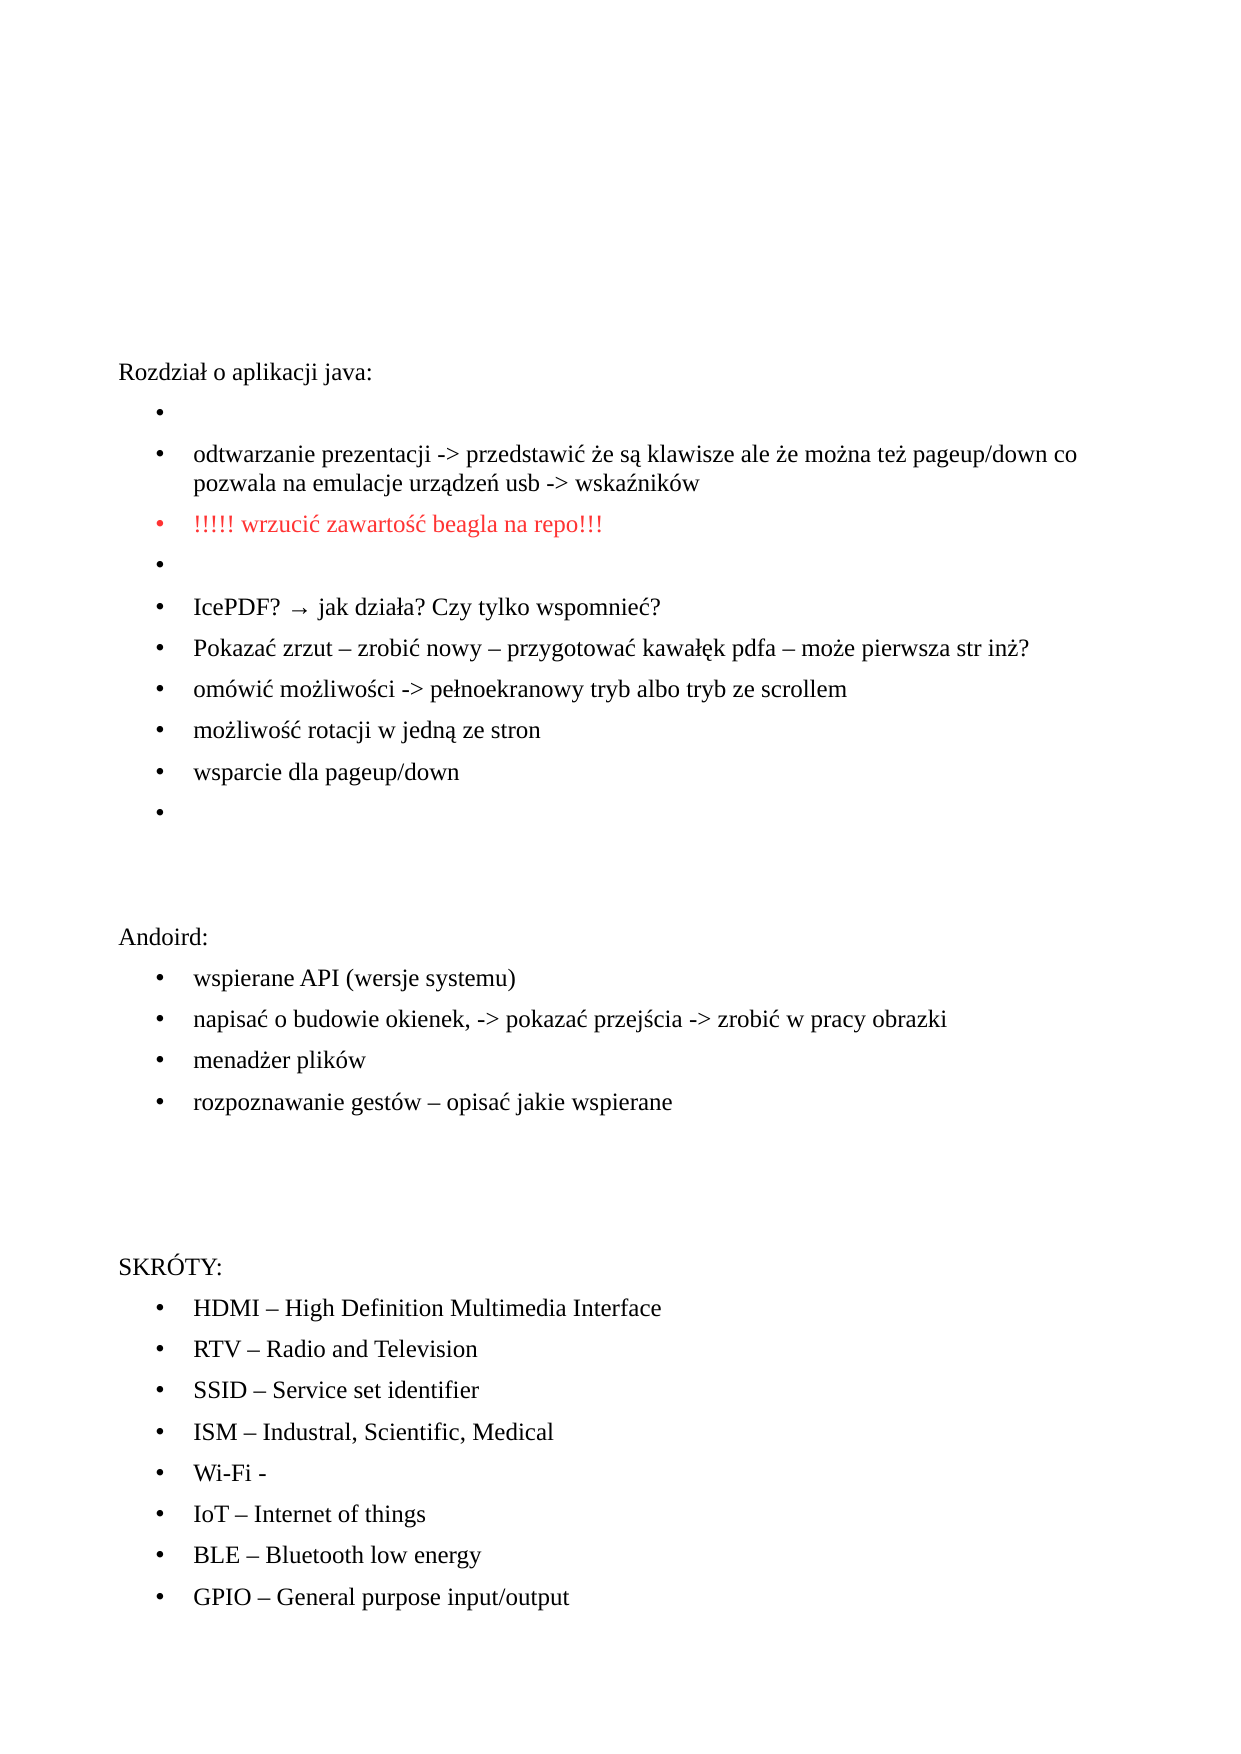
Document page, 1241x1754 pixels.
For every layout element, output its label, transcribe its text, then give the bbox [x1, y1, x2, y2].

list SSID – Service set identifier [156, 1376, 1122, 1404]
text SKRÓTY: [118, 1252, 1122, 1281]
list HDMI – High Definition Multimedia Interface [156, 1293, 1122, 1322]
text Rozdział o aplikacji java: [118, 357, 1122, 386]
list odtwarzanie prezentacji -> przedstawić że są klawisze ale że można też pageup/down co pozwala na emulacje urządzeń usb -> wskaźników [156, 439, 1122, 497]
list !!!!! wrzucić zawartość beagla na repo!!! [156, 509, 1122, 538]
list możliwość rotacji w jedną ze stron [156, 716, 1122, 744]
list Pokazać zrzut – zrobić nowy – przygotować kawałęk pdfa – może pierwsza str inż? [156, 633, 1122, 662]
list rozpoznawanie gestów – opisać jakie wspierane [156, 1087, 1122, 1116]
list wspierane API (wersje systemu) [156, 963, 1122, 992]
list napisać o budowie okienek, -> pokazać przejścia -> zrobić w pracy obrazki [156, 1004, 1122, 1033]
list RTV – Radio and Television [156, 1334, 1122, 1363]
list IcePDF? → jak działa? Czy tylko wspomnieć? [156, 592, 1122, 621]
list wsparcie dla pageup/down [156, 757, 1122, 786]
list GPIO – General purpose input/output [156, 1582, 1122, 1611]
list ISM – Industral, Scientific, Medical [156, 1417, 1122, 1446]
list menadżer plików [156, 1046, 1122, 1074]
list Wi-Fi - [156, 1458, 1122, 1487]
list omówić możliwości -> pełnoekranowy tryb albo tryb ze scrollem [156, 674, 1122, 703]
list BLE – Bluetooth low energy [156, 1541, 1122, 1569]
list IoT – Internet of things [156, 1499, 1122, 1528]
text Andoird: [118, 922, 1122, 951]
